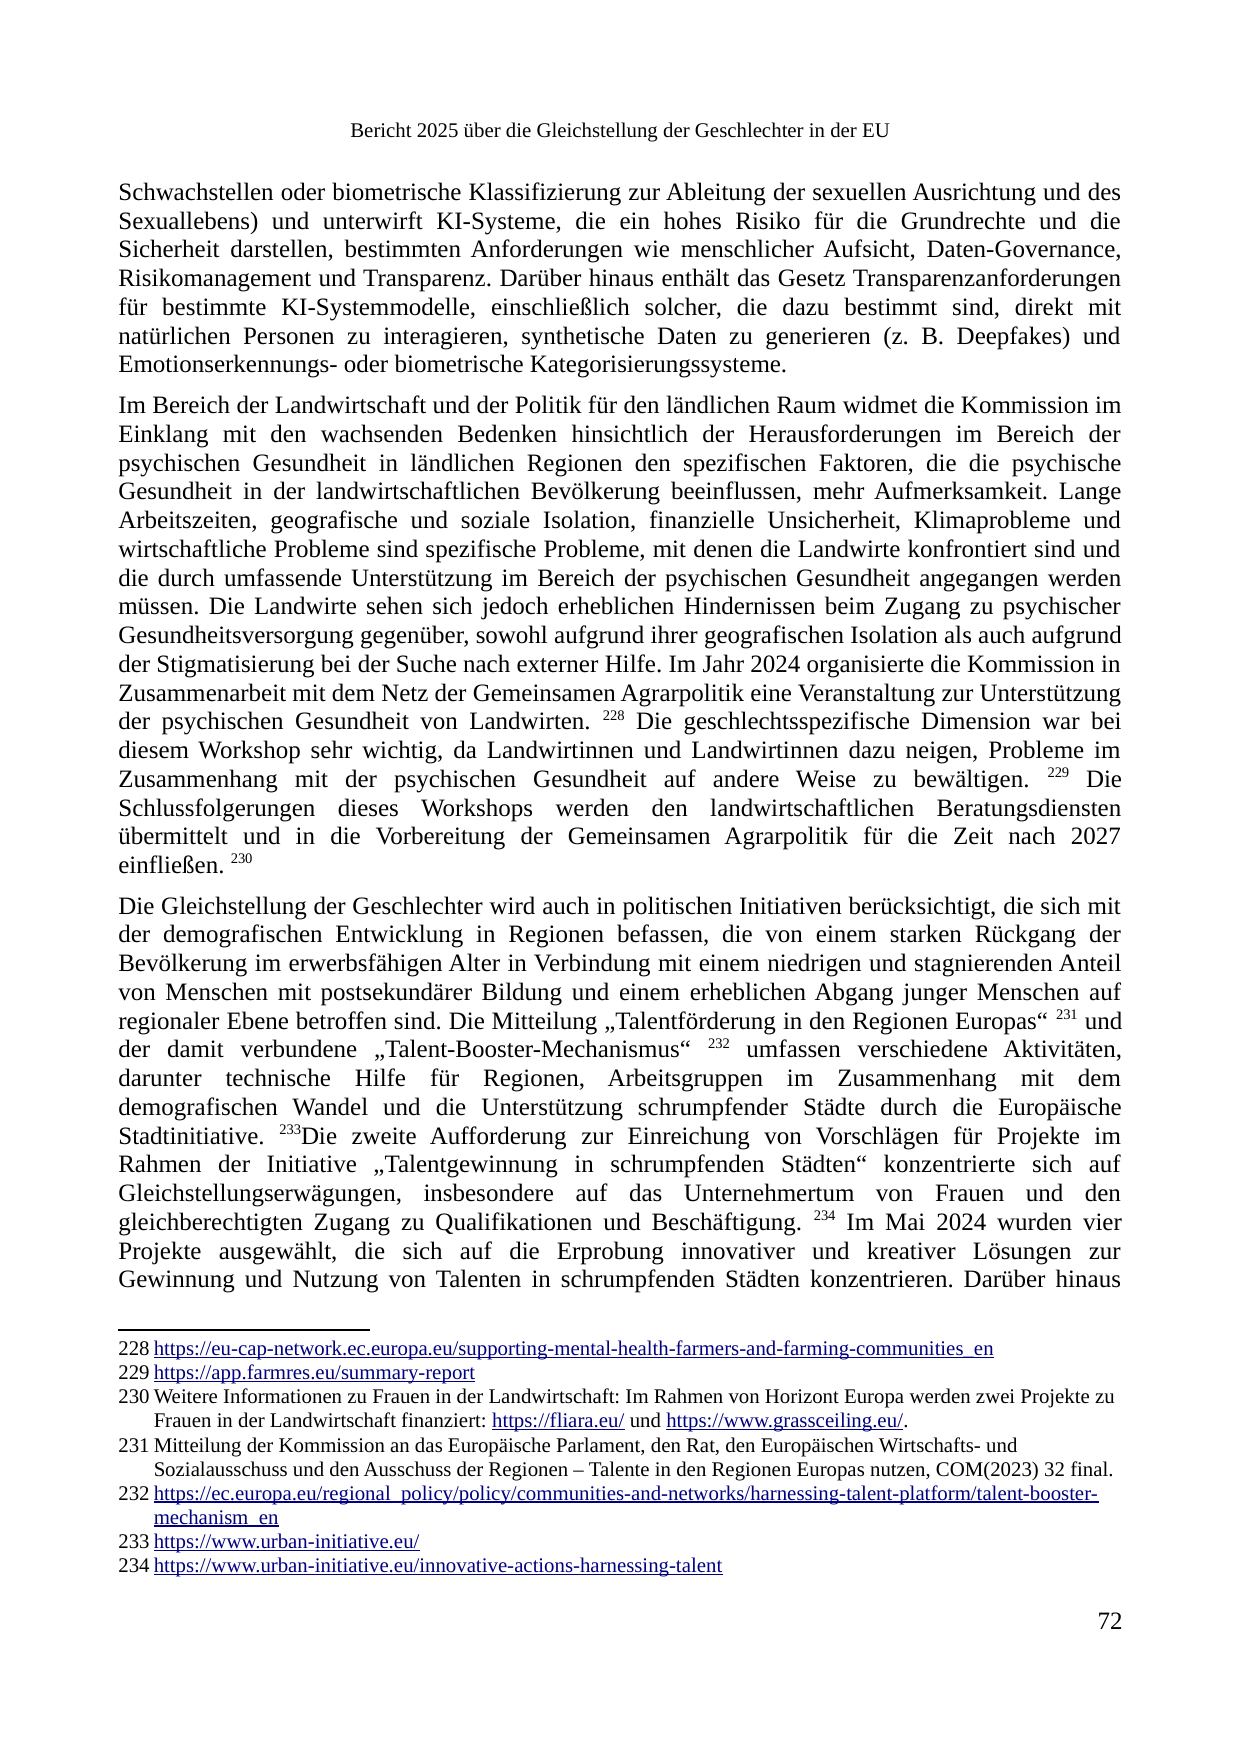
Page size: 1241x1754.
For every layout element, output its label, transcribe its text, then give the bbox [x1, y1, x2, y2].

text https://eu-cap-network.ec.europa.eu/supporting-mental-health-farmers-and-farming-communities_en [118, 1336, 1122, 1360]
text https://ec.europa.eu/regional_policy/policy/communities-and-networks/harnessing-talent-platform/talent-booster-mechanism_en [118, 1481, 1122, 1529]
text https://app.farmres.eu/summary-report [118, 1360, 1122, 1384]
text Im Bereich der Landwirtschaft und der Politik für den ländlichen Raum widmet die Kommission im Einklang mit den wachsenden Bedenken hinsichtlich der Herausforderungen im Bereich der psychischen Gesundheit in ländlichen Regionen den spezifischen Faktoren, die die psychische Gesundheit in der landwirtschaftlichen Bevölkerung beeinflussen, mehr Aufmerksamkeit. Lange Arbeitszeiten, geografische und soziale Isolation, finanzielle Unsicherheit, Klimaprobleme und wirtschaftliche Probleme sind spezifische Probleme, mit denen die Landwirte konfrontiert sind und die durch umfassende Unterstützung im Bereich der psychischen Gesundheit angegangen werden müssen. Die Landwirte sehen sich jedoch erheblichen Hindernissen beim Zugang zu psychischer Gesundheitsversorgung gegenüber, sowohl aufgrund ihrer geografischen Isolation als auch aufgrund der Stigmatisierung bei der Suche nach externer Hilfe. Im Jahr 2024 organisierte die Kommission in Zusammenarbeit mit dem Netz der Gemeinsamen Agrarpolitik eine Veranstaltung zur Unterstützung der psychischen Gesundheit von Landwirten. Die geschlechtsspezifische Dimension war bei diesem Workshop sehr wichtig, da Landwirtinnen und Landwirtinnen dazu neigen, Probleme im Zusammenhang mit der psychischen Gesundheit auf andere Weise zu bewältigen. Die Schlussfolgerungen dieses Workshops werden den landwirtschaftlichen Beratungsdiensten übermittelt und in die Vorbereitung der Gemeinsamen Agrarpolitik für die Zeit nach 2027 einfließen. [118, 390, 1122, 879]
text Weitere Informationen zu Frauen in der Landwirtschaft: Im Rahmen von Horizont Europa werden zwei Projekte zu Frauen in der Landwirtschaft finanziert: https://fliara.eu/ und https://www.grassceiling.eu/. [118, 1384, 1122, 1432]
text Die Gleichstellung der Geschlechter wird auch in politischen Initiativen berücksichtigt, die sich mit der demografischen Entwicklung in Regionen befassen, die von einem starken Rückgang der Bevölkerung im erwerbsfähigen Alter in Verbindung mit einem niedrigen und stagnierenden Anteil von Menschen mit postsekundärer Bildung und einem erheblichen Abgang junger Menschen auf regionaler Ebene betroffen sind. Die Mitteilung „Talentförderung in den Regionen Europas“ und der damit verbundene „Talent-Booster-Mechanismus“ umfassen verschiedene Aktivitäten, darunter technische Hilfe für Regionen, Arbeitsgruppen im Zusammenhang mit dem demografischen Wandel und die Unterstützung schrumpfender Städte durch die Europäische Stadtinitiative. Die zweite Aufforderung zur Einreichung von Vorschlägen für Projekte im Rahmen der Initiative „Talentgewinnung in schrumpfenden Städten“ konzentrierte sich auf Gleichstellungserwägungen, insbesondere auf das Unternehmertum von Frauen und den gleichberechtigten Zugang zu Qualifikationen und Beschäftigung. Im Mai 2024 wurden vier Projekte ausgewählt, die sich auf die Erprobung innovativer und kreativer Lösungen zur Gewinnung und Nutzung von Talenten in schrumpfenden Städten konzentrieren. Darüber hinaus [118, 891, 1122, 1293]
text https://www.urban-initiative.eu/ [118, 1529, 1122, 1553]
text https://www.urban-initiative.eu/innovative-actions-harnessing-talent [118, 1553, 1122, 1577]
text Schwachstellen oder biometrische Klassifizierung zur Ableitung der sexuellen Ausrichtung und des Sexuallebens) und unterwirft KI-Systeme, die ein hohes Risiko für die Grundrechte und die Sicherheit darstellen, bestimmten Anforderungen wie menschlicher Aufsicht, Daten-Governance, Risikomanagement und Transparenz. Darüber hinaus enthält das Gesetz Transparenzanforderungen für bestimmte KI-Systemmodelle, einschließlich solcher, die dazu bestimmt sind, direkt mit natürlichen Personen zu interagieren, synthetische Daten zu generieren (z. B. Deepfakes) und Emotionserkennungs- oder biometrische Kategorisierungssysteme. [118, 177, 1122, 378]
text Mitteilung der Kommission an das Europäische Parlament, den Rat, den Europäischen Wirtschafts- und Sozialausschuss und den Ausschuss der Regionen – Talente in den Regionen Europas nutzen, COM(2023) 32 final. [118, 1432, 1122, 1481]
